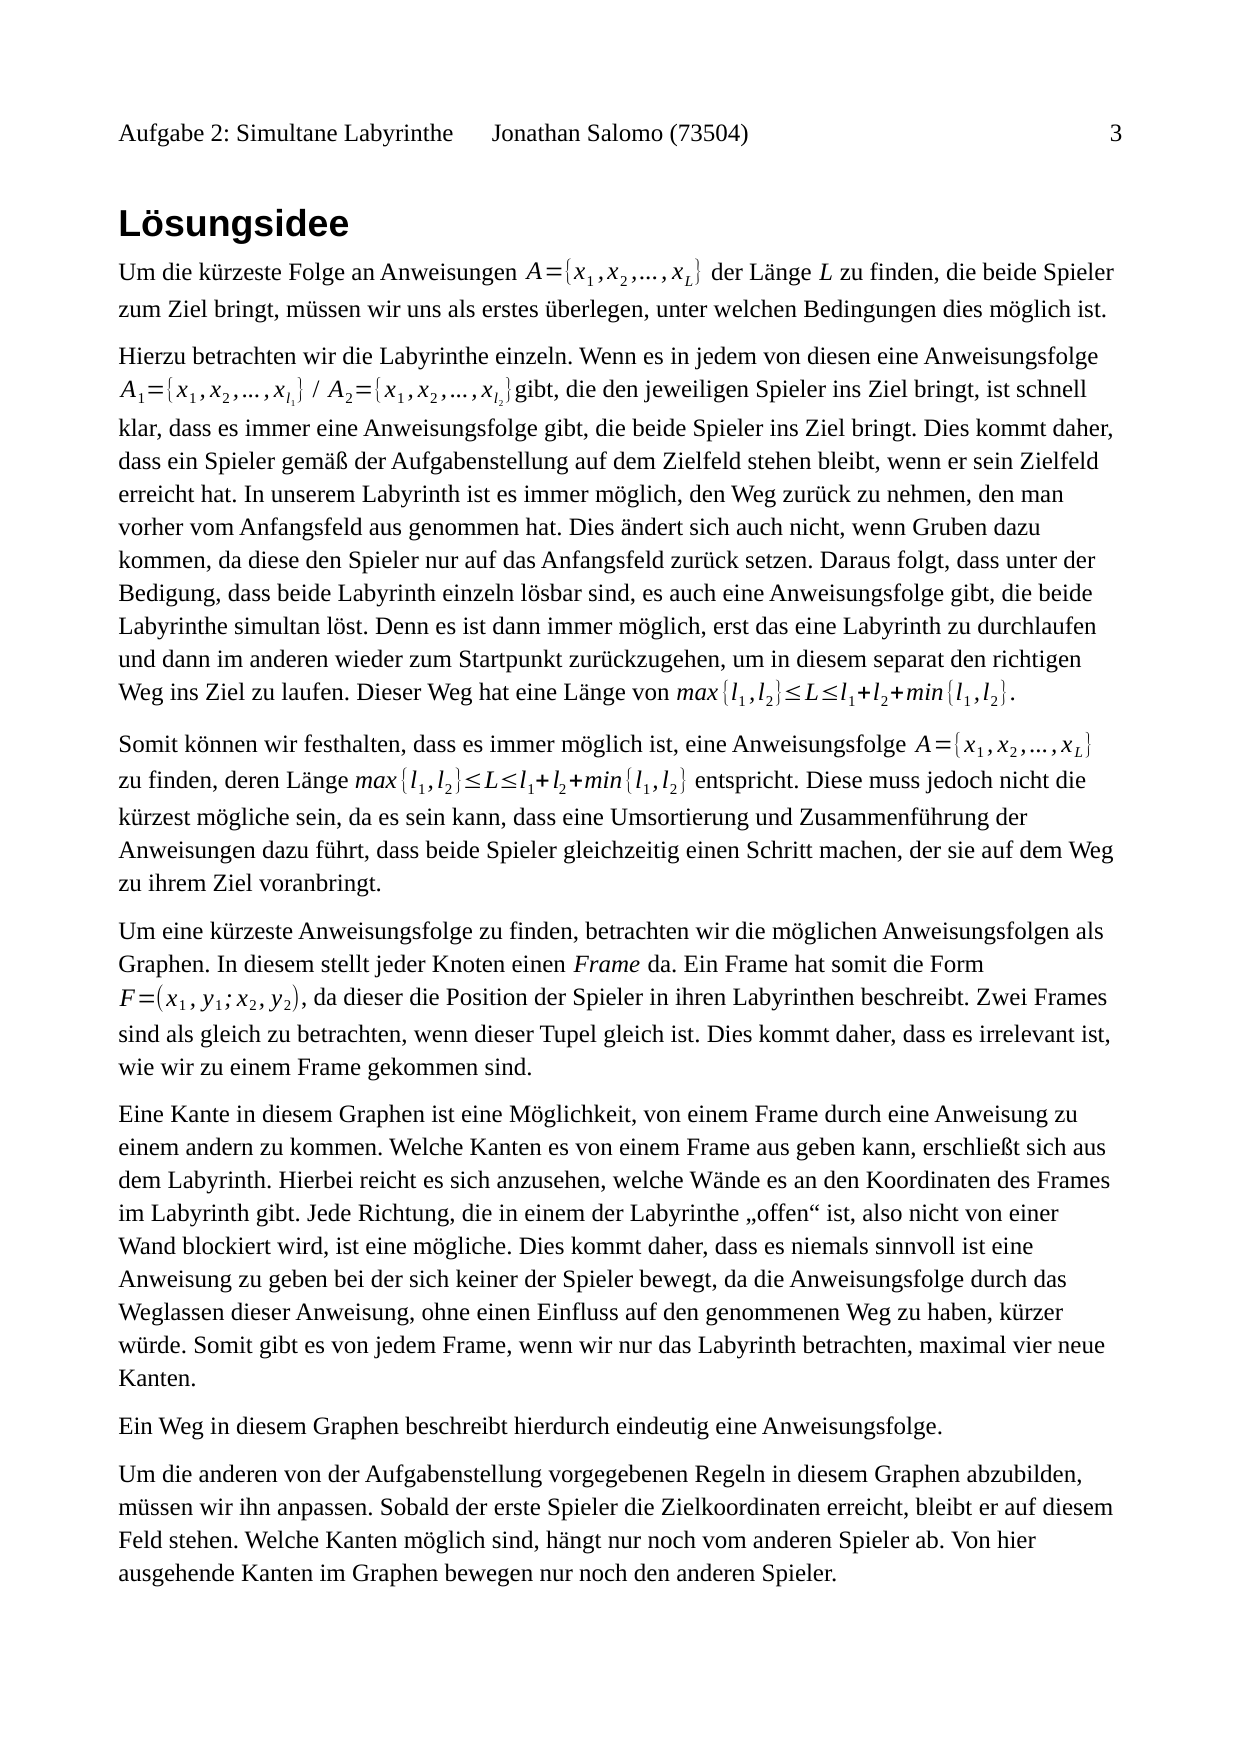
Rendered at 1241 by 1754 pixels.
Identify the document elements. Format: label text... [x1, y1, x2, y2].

text Um eine kürzeste Anweisungsfolge zu finden, betrachten wir die möglichen Anweisungsfolgen als Graphen. In diesem stellt jeder Knoten einen da. Ein Frame hat somit die Form , da dieser die Position der Spieler in ihren Labyrinthen beschreibt. Zwei Frames sind als gleich zu betrachten, wenn dieser Tupel gleich ist. Dies kommt daher, dass es irrelevant ist, wie wir zu einem Frame gekommen sind. [118, 916, 1122, 1081]
text Hierzu betrachten wir die Labyrinthe einzeln. Wenn es in jedem von diesen eine Anweisungsfolge / gibt, die den jeweiligen Spieler ins Ziel bringt, ist schnell klar, dass es immer eine Anweisungsfolge gibt, die beide Spieler ins Ziel bringt. Dies kommt daher, dass ein Spieler gemäß der Aufgabenstellung auf dem Zielfeld stehen bleibt, wenn er sein Zielfeld erreicht hat. In unserem Labyrinth ist es immer möglich, den Weg zurück zu nehmen, den man vorher vom Anfangsfeld aus genommen hat. Dies ändert sich auch nicht, wenn Gruben dazu kommen, da diese den Spieler nur auf das Anfangsfeld zurück setzen. Daraus folgt, dass unter der Bedigung, dass beide Labyrinth einzeln lösbar sind, es auch eine Anweisungsfolge gibt, die beide Labyrinthe simultan löst. Denn es ist dann immer möglich, erst das eine Labyrinth zu durchlaufen und dann im anderen wieder zum Startpunkt zurückzugehen, um in diesem separat den richtigen Weg ins Ziel zu laufen. Dieser Weg hat eine Länge von . [118, 341, 1122, 710]
text Um die kürzeste Folge an Anweisungen der Länge zu finden, die beide Spieler zum Ziel bringt, müssen wir uns als erstes überlegen, unter welchen Bedingungen dies möglich ist. [118, 257, 1122, 322]
text Ein Weg in diesem Graphen beschreibt hierdurch eindeutig eine Anweisungsfolge. [118, 1411, 1122, 1440]
text Um die anderen von der Aufgabenstellung vorgegebenen Regeln in diesem Graphen abzubilden, müssen wir ihn anpassen. Sobald der erste Spieler die Zielkoordinaten erreicht, bleibt er auf diesem Feld stehen. Welche Kanten möglich sind, hängt nur noch vom anderen Spieler ab. Von hier ausgehende Kanten im Graphen bewegen nur noch den anderen Spieler. [118, 1459, 1122, 1587]
text Somit können wir festhalten, dass es immer möglich ist, eine Anweisungsfolge zu finden, deren Länge entspricht. Diese muss jedoch nicht die kürzest mögliche sein, da es sein kann, dass eine Umsortierung und Zusammenführung der Anweisungen dazu führt, dass beide Spieler gleichzeitig einen Schritt machen, der sie auf dem Weg zu ihrem Ziel voranbringt. [118, 729, 1122, 897]
subtitle Lösungsidee [118, 201, 1122, 244]
text Eine Kante in diesem Graphen ist eine Möglichkeit, von einem Frame durch eine Anweisung zu einem andern zu kommen. Welche Kanten es von einem Frame aus geben kann, erschließt sich aus dem Labyrinth. Hierbei reicht es sich anzusehen, welche Wände es an den Koordinaten des Frames im Labyrinth gibt. Jede Richtung, die in einem der Labyrinthe „offen“ ist, also nicht von einer Wand blockiert wird, ist eine mögliche. Dies kommt daher, dass es niemals sinnvoll ist eine Anweisung zu geben bei der sich keiner der Spieler bewegt, da die Anweisungsfolge durch das Weglassen dieser Anweisung, ohne einen Einfluss auf den genommenen Weg zu haben, kürzer würde. Somit gibt es von jedem Frame, wenn wir nur das Labyrinth betrachten, maximal vier neue Kanten. [118, 1099, 1122, 1392]
